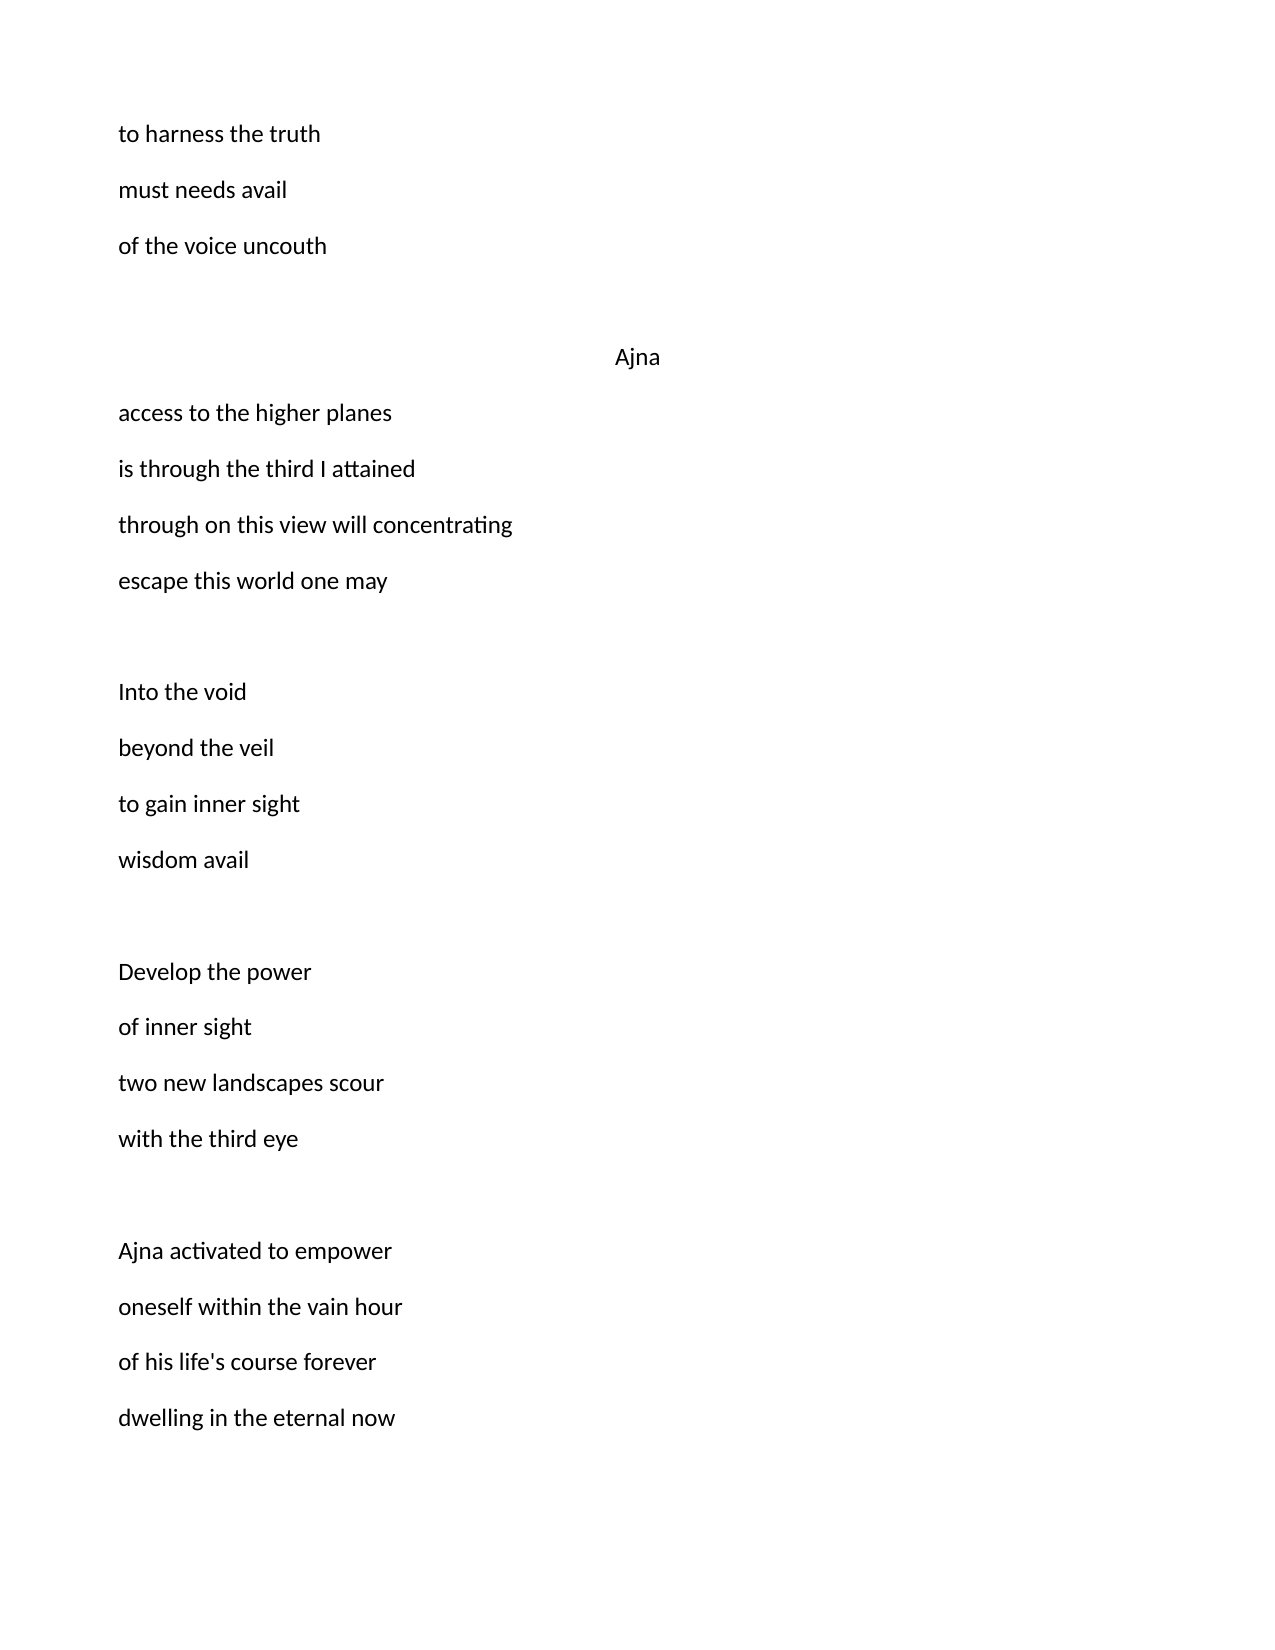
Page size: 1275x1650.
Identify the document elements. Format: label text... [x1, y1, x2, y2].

text must needs avail [118, 174, 1157, 204]
text Ajna [118, 341, 1157, 372]
text Develop the power [118, 956, 1157, 986]
text of the voice uncouth [118, 230, 1157, 260]
text to harness the truth [118, 118, 1157, 149]
text is through the third I attained [118, 453, 1157, 484]
text wisdom avail [118, 844, 1157, 874]
text two new landscapes scour [118, 1067, 1157, 1098]
text Ajna activated to empower [118, 1235, 1157, 1265]
text access to the higher planes [118, 397, 1157, 428]
text oneself within the vain hour [118, 1291, 1157, 1321]
text with the third eye [118, 1123, 1157, 1154]
text through on this view will concentrating [118, 509, 1157, 539]
text to gain inner sight [118, 788, 1157, 819]
text escape this world one may [118, 565, 1157, 595]
text beyond the veil [118, 732, 1157, 763]
text Into the void [118, 676, 1157, 707]
text of inner sight [118, 1011, 1157, 1042]
text of his life's course forever [118, 1346, 1157, 1377]
text dwelling in the eternal now [118, 1402, 1157, 1433]
